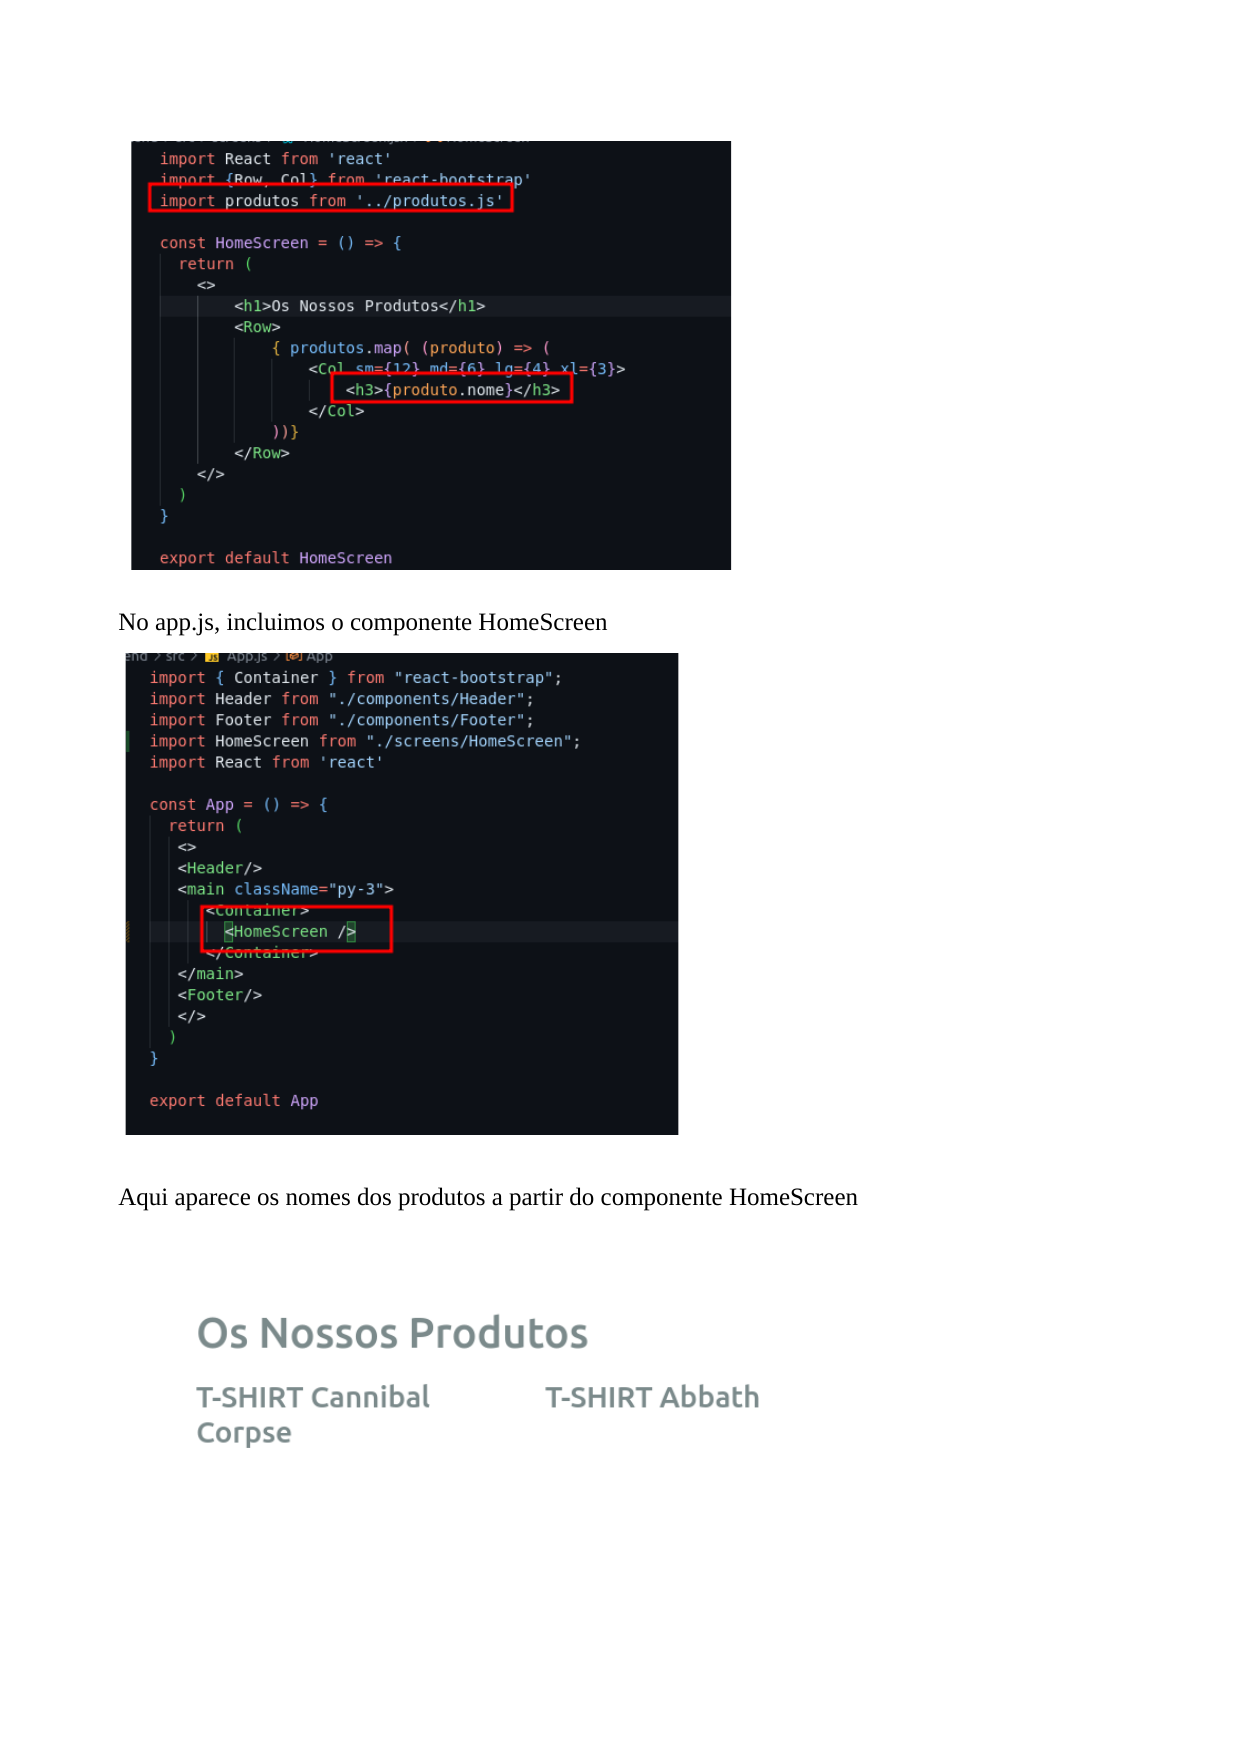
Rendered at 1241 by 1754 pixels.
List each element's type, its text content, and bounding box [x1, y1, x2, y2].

picture [125, 653, 679, 1135]
picture [131, 141, 732, 570]
text No app.js, incluimos o componente HomeScreen [118, 607, 1122, 636]
text Aqui aparece os nomes dos produtos a partir do componente HomeScreen [118, 1182, 1122, 1211]
picture [175, 1303, 777, 1481]
